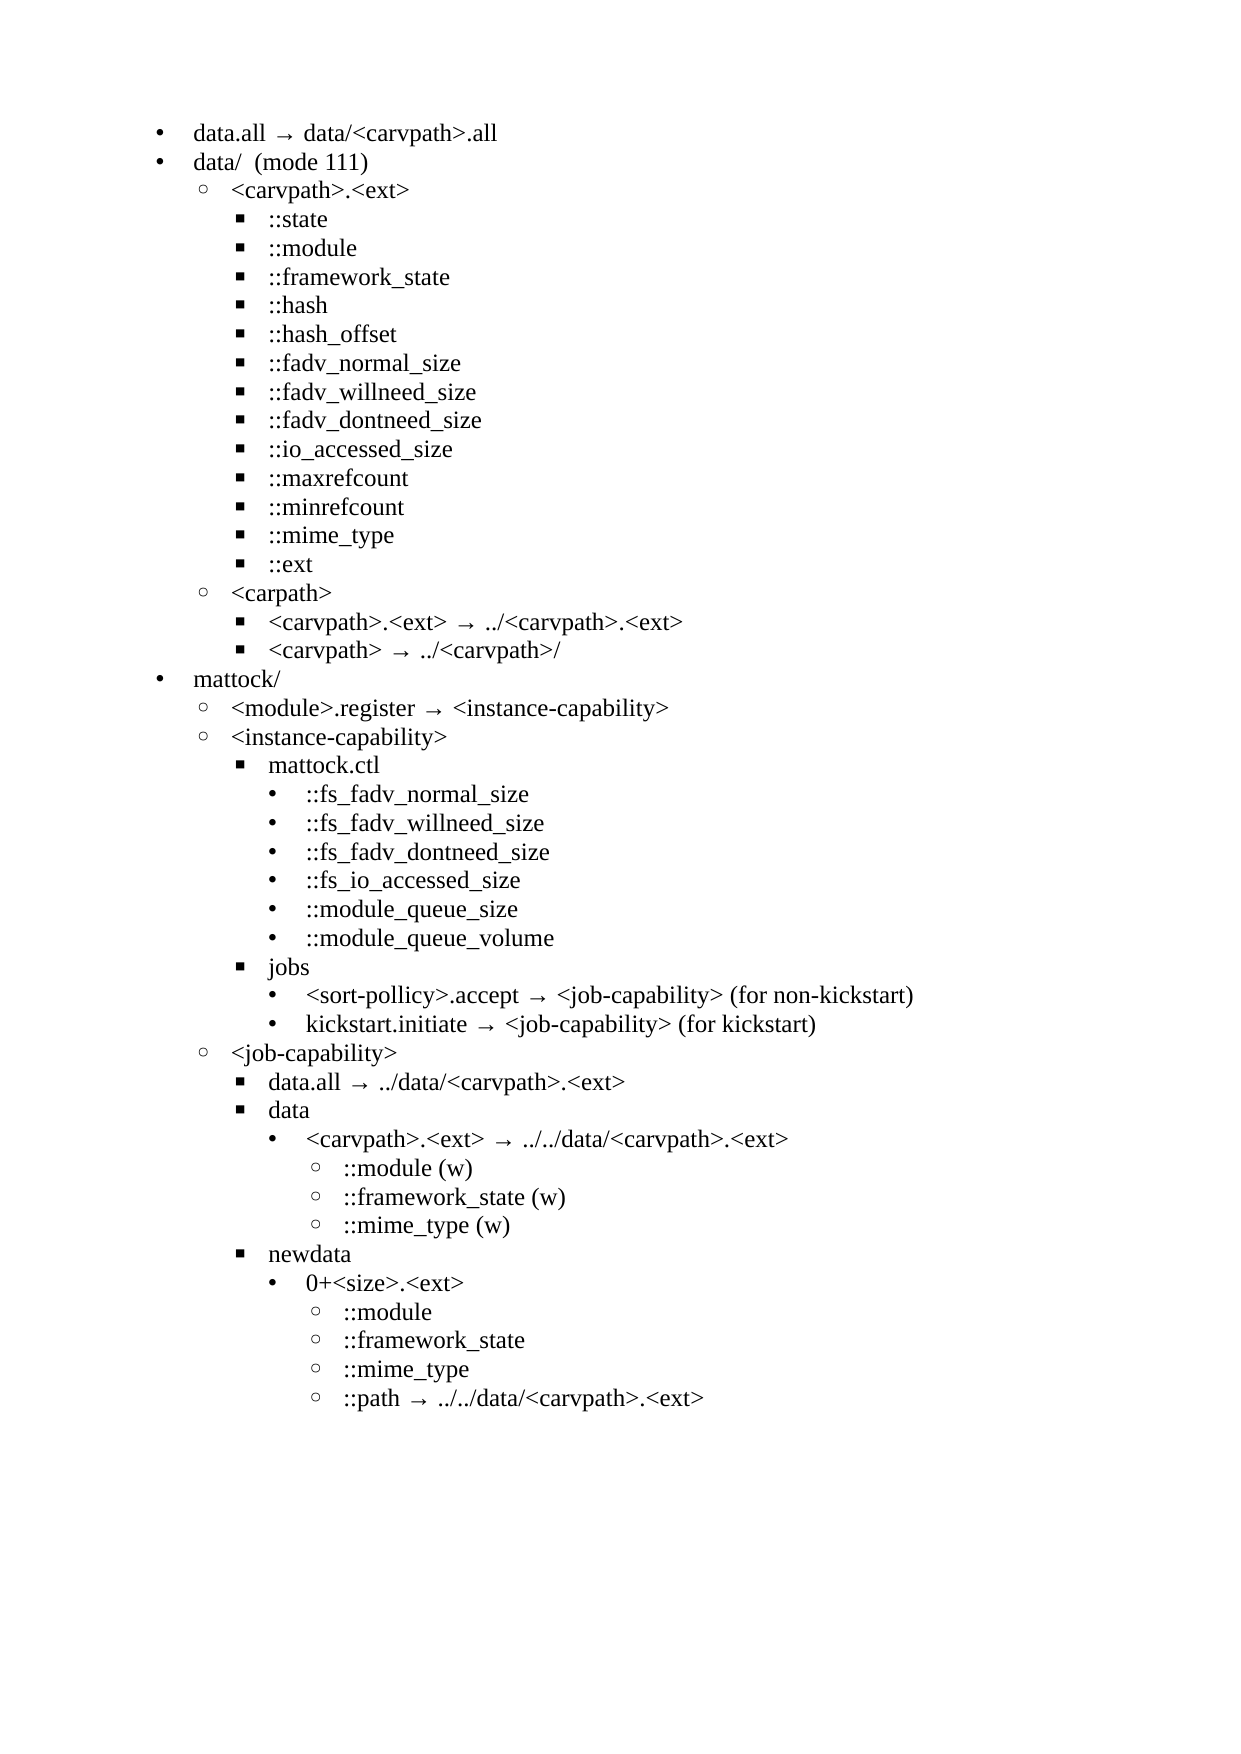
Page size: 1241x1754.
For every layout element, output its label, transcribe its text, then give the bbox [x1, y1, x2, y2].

list <carvpath>.<ext> [193, 176, 1122, 204]
list ::framework_state [306, 1326, 1122, 1354]
list ::framework_state (w) [306, 1182, 1122, 1211]
list ::module [231, 233, 1122, 262]
list ::mime_type [306, 1354, 1122, 1383]
list data.all → ../data/<carvpath>.<ext> [231, 1067, 1122, 1096]
list ::hash_offset [231, 319, 1122, 348]
list ::path → ../../data/<carvpath>.<ext> [306, 1383, 1122, 1412]
list ::framework_state [231, 262, 1122, 291]
list ::maxrefcount [231, 463, 1122, 492]
list ::hash [231, 291, 1122, 319]
list <job-capability> [193, 1038, 1122, 1067]
list <carvpath> → ../<carvpath>/ [231, 636, 1122, 664]
list 0+<size>.<ext> [268, 1268, 1122, 1297]
list ::module_queue_size [268, 894, 1122, 923]
list ::fs_fadv_normal_size [268, 779, 1122, 808]
list <carpath> [193, 578, 1122, 607]
list kickstart.initiate → <job-capability> (for kickstart) [268, 1009, 1122, 1038]
list ::fadv_willneed_size [231, 377, 1122, 406]
list ::minrefcount [231, 492, 1122, 521]
list ::fs_io_accessed_size [268, 866, 1122, 894]
list data [231, 1096, 1122, 1124]
list ::module [306, 1297, 1122, 1326]
list ::mime_type [231, 521, 1122, 549]
list <instance-capability> [193, 722, 1122, 751]
list newdata [231, 1239, 1122, 1268]
list ::ext [231, 549, 1122, 578]
list ::module_queue_volume [268, 923, 1122, 952]
list ::fadv_dontneed_size [231, 406, 1122, 434]
list <sort-pollicy>.accept → <job-capability> (for non-kickstart) [268, 981, 1122, 1009]
list ::module (w) [306, 1153, 1122, 1182]
list jobs [231, 952, 1122, 981]
list data.all → data/<carvpath>.all [156, 118, 1122, 147]
list <carvpath>.<ext> → ../../data/<carvpath>.<ext> [268, 1124, 1122, 1153]
list ::mime_type (w) [306, 1211, 1122, 1239]
list data/ (mode 111) [156, 147, 1122, 176]
list ::fs_fadv_dontneed_size [268, 837, 1122, 866]
list ::state [231, 204, 1122, 233]
list <module>.register → <instance-capability> [193, 693, 1122, 722]
list ::fadv_normal_size [231, 348, 1122, 377]
list mattock/ [156, 664, 1122, 693]
list ::fs_fadv_willneed_size [268, 808, 1122, 837]
list ::io_accessed_size [231, 434, 1122, 463]
list mattock.ctl [231, 751, 1122, 779]
list <carvpath>.<ext> → ../<carvpath>.<ext> [231, 607, 1122, 636]
